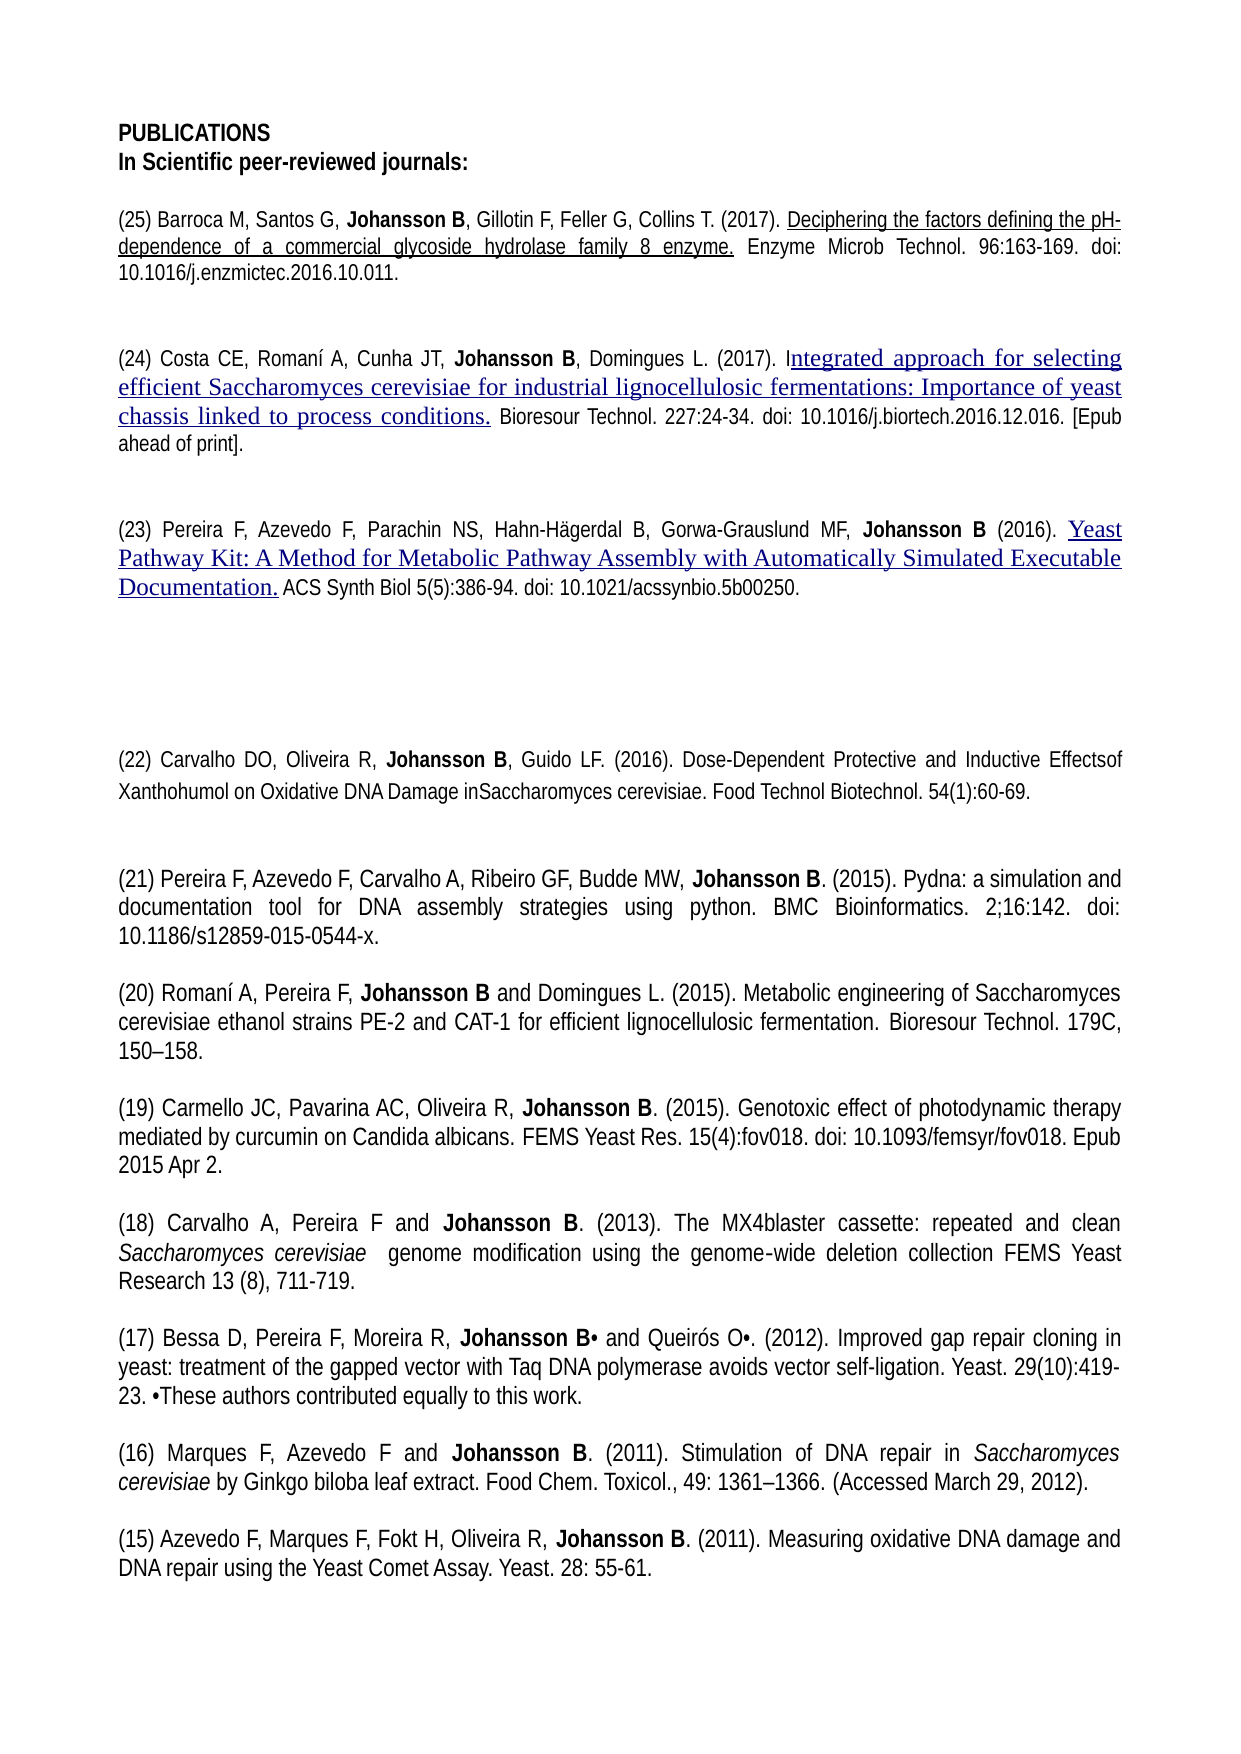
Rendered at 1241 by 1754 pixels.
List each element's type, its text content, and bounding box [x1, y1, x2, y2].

text (22) Carvalho DO, Oliveira R, Johansson B, Guido LF. (2016). Dose-Dependent Protective and Inductive Effects of Xanthohumol on Oxidative DNA Damage in Saccharomyces cerevisiae. Food Technol Biotechnol. 54(1):60-69. [118, 743, 1122, 806]
text In Scientific peer-reviewed journals: [118, 147, 1122, 175]
text (19) Carmello JC, Pavarina AC, Oliveira R, Johansson B. (2015). Genotoxic effect of photodynamic therapy mediated by curcumin on Candida albicans. FEMS Yeast Res. 15(4):fov018. doi: 10.1093/femsyr/fov018. Epub 2015 Apr 2. [118, 1093, 1122, 1179]
text (25) Barroca M, Santos G, Johansson B, Gillotin F, Feller G, Collins T. (2017). Deciphering the factors defining the pH-dependence of a commercial glycoside hydrolase family 8 enzyme. Enzyme Microb Technol. 96:163-169. doi: 10.1016/j.enzmictec.2016.10.011. [118, 204, 1122, 285]
text PUBLICATIONS [118, 118, 1122, 147]
text (15) Azevedo F, Marques F, Fokt H, Oliveira R, Johansson B. (2011). Measuring oxidative DNA damage and DNA repair using the Yeast Comet Assay. Yeast. 28: 55-61. [118, 1524, 1122, 1581]
text (20) Romaní A, Pereira F, Johansson B and Domingues L. (2015). Metabolic engineering of Saccharomyces cerevisiae ethanol strains PE-2 and CAT-1 for efficient lignocellulosic fermentation. Bioresour Technol. 179C, 150–158. [118, 978, 1122, 1064]
text (23) Pereira F, Azevedo F, Parachin NS, Hahn-Hägerdal B, Gorwa-Grauslund MF, Johansson B (2016). Yeast Pathway Kit: A Method for Metabolic Pathway Assembly with Automatically Simulated Executable [118, 514, 1122, 568]
text (18) Carvalho A, Pereira F and Johansson B. (2013). The MX4blaster cassette: repeated and clean Saccharomyces cerevisiae genome modification using the genome‐wide deletion collection FEMS Yeast Research 13 (8), 711-719. [118, 1207, 1122, 1295]
text (17) Bessa D, Pereira F, Moreira R, Johansson B• and Queirós O•. (2012). Improved gap repair cloning in yeast: treatment of the gapped vector with Taq DNA polymerase avoids vector self-ligation. Yeast. 29(10):419-23. •These authors contributed equally to this work. [118, 1323, 1122, 1409]
text (21) Pereira F, Azevedo F, Carvalho A, Ribeiro GF, Budde MW, Johansson B. (2015). Pydna: a simulation and documentation tool for DNA assembly strategies using python. BMC Bioinformatics. 2;16:142. doi: 10.1186/s12859-015-0544-x. [118, 864, 1122, 950]
text (16) Marques F, Azevedo F and Johansson B. (2011). Stimulation of DNA repair in Saccharomyces cerevisiae by Ginkgo biloba leaf extract. Food Chem. Toxicol., 49: 1361–1366. (Accessed March 29, 2012). [118, 1438, 1122, 1495]
text chassis linked to process conditions. Bioresour Technol. 227:24-34. doi: 10.1016/j.biortech.2016.12.016. [Epub ahead of print]. [118, 398, 1122, 456]
text Documentation. ACS Synth Biol 5(5):386-94. doi: 10.1021/acssynbio.5b00250. [118, 569, 1122, 600]
text (24) Costa CE, Romaní A, Cunha JT, Johansson B, Domingues L. (2017). Integrated approach for selecting efficient Saccharomyces cerevisiae for industrial lignocellulosic fermentations: Importance of yeast [118, 343, 1122, 397]
